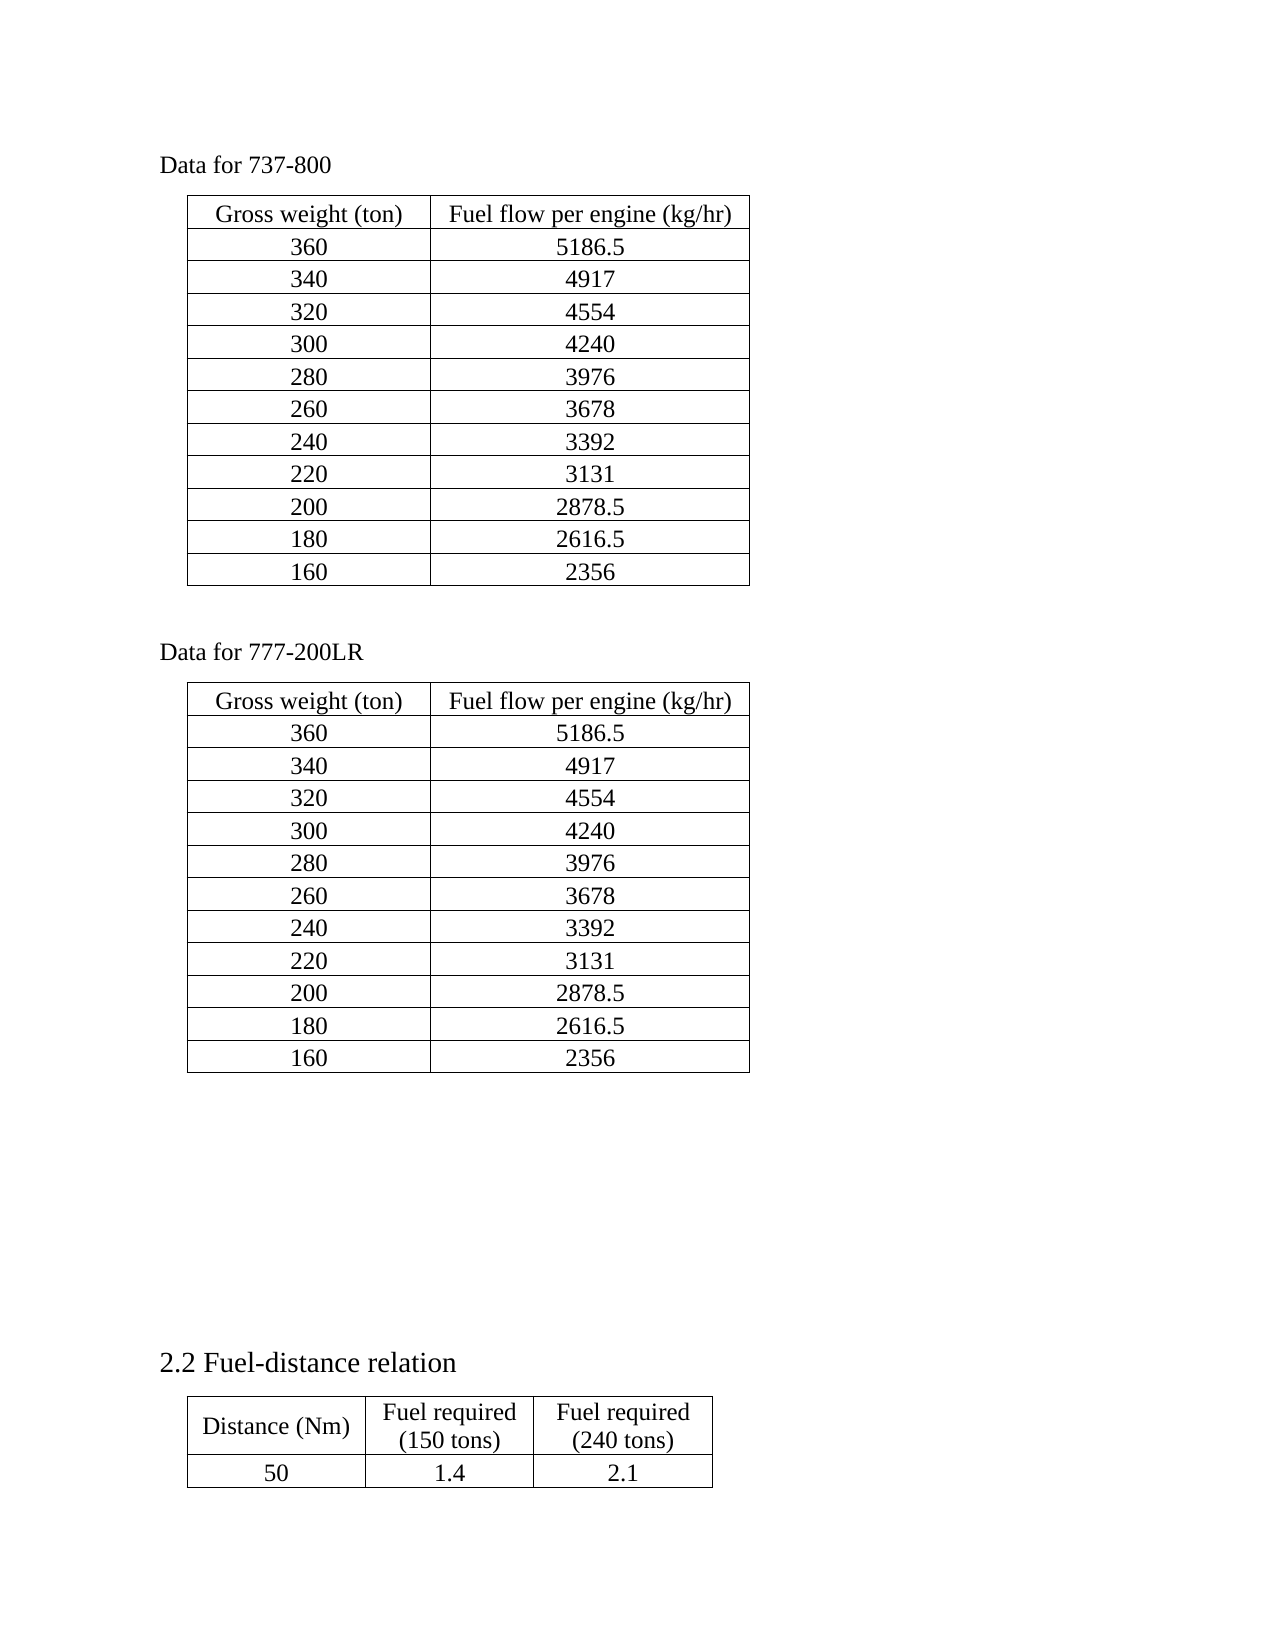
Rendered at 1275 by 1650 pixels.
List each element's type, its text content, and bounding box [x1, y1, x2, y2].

table_cell 180 [188, 1008, 430, 1039]
table_cell 4240 [431, 326, 749, 358]
table_header Fuel required (150 tons) [366, 1397, 533, 1454]
table_cell 2356 [431, 554, 749, 585]
table_cell 2878.5 [431, 489, 749, 520]
table_cell 4917 [431, 261, 749, 293]
table_cell 300 [188, 813, 430, 844]
table_cell 3131 [431, 456, 749, 488]
text 2.2 Fuel-distance relation [159, 1346, 1125, 1379]
table_cell 4240 [431, 813, 749, 844]
table_cell 340 [188, 261, 430, 293]
table_cell 3678 [431, 878, 749, 909]
table_cell 300 [188, 326, 430, 358]
table_cell 3678 [431, 391, 749, 423]
table_cell 3392 [431, 911, 749, 942]
table_cell 280 [188, 359, 430, 390]
table_header Fuel required (240 tons) [534, 1397, 712, 1454]
table_cell 240 [188, 911, 430, 942]
table_cell 260 [188, 878, 430, 909]
table_header Gross weight (ton) [188, 196, 430, 228]
table_cell 200 [188, 976, 430, 1007]
table_cell 200 [188, 489, 430, 520]
table_cell 320 [188, 781, 430, 812]
table_cell 3392 [431, 424, 749, 455]
text Data for 777-200LR [159, 637, 1125, 665]
table_cell 4554 [431, 781, 749, 812]
table_cell 4554 [431, 294, 749, 325]
table_cell 280 [188, 846, 430, 877]
table_cell 160 [188, 1041, 430, 1072]
table_cell 2616.5 [431, 1008, 749, 1039]
table_cell 260 [188, 391, 430, 423]
table_cell 360 [188, 229, 430, 260]
table_cell 1.4 [366, 1455, 533, 1487]
table_header Fuel flow per engine (kg/hr) [431, 683, 749, 714]
table_cell 4917 [431, 748, 749, 779]
table_cell 3976 [431, 359, 749, 390]
table_header Distance (Nm) [188, 1397, 365, 1454]
table_cell 2616.5 [431, 521, 749, 553]
table_cell 340 [188, 748, 430, 779]
table_cell 240 [188, 424, 430, 455]
table_header Fuel flow per engine (kg/hr) [431, 196, 749, 228]
table_cell 180 [188, 521, 430, 553]
table_cell 2878.5 [431, 976, 749, 1007]
table_cell 3976 [431, 846, 749, 877]
table_cell 160 [188, 554, 430, 585]
table_cell 360 [188, 716, 430, 747]
table_cell 220 [188, 943, 430, 974]
table_cell 50 [188, 1455, 365, 1487]
table_cell 2356 [431, 1041, 749, 1072]
table_header Gross weight (ton) [188, 683, 430, 714]
table_cell 5186.5 [431, 229, 749, 260]
table_cell 320 [188, 294, 430, 325]
table_cell 3131 [431, 943, 749, 974]
table_cell 5186.5 [431, 716, 749, 747]
table_cell 220 [188, 456, 430, 488]
table_cell 2.1 [534, 1455, 712, 1487]
text Data for 737-800 [159, 150, 1125, 179]
